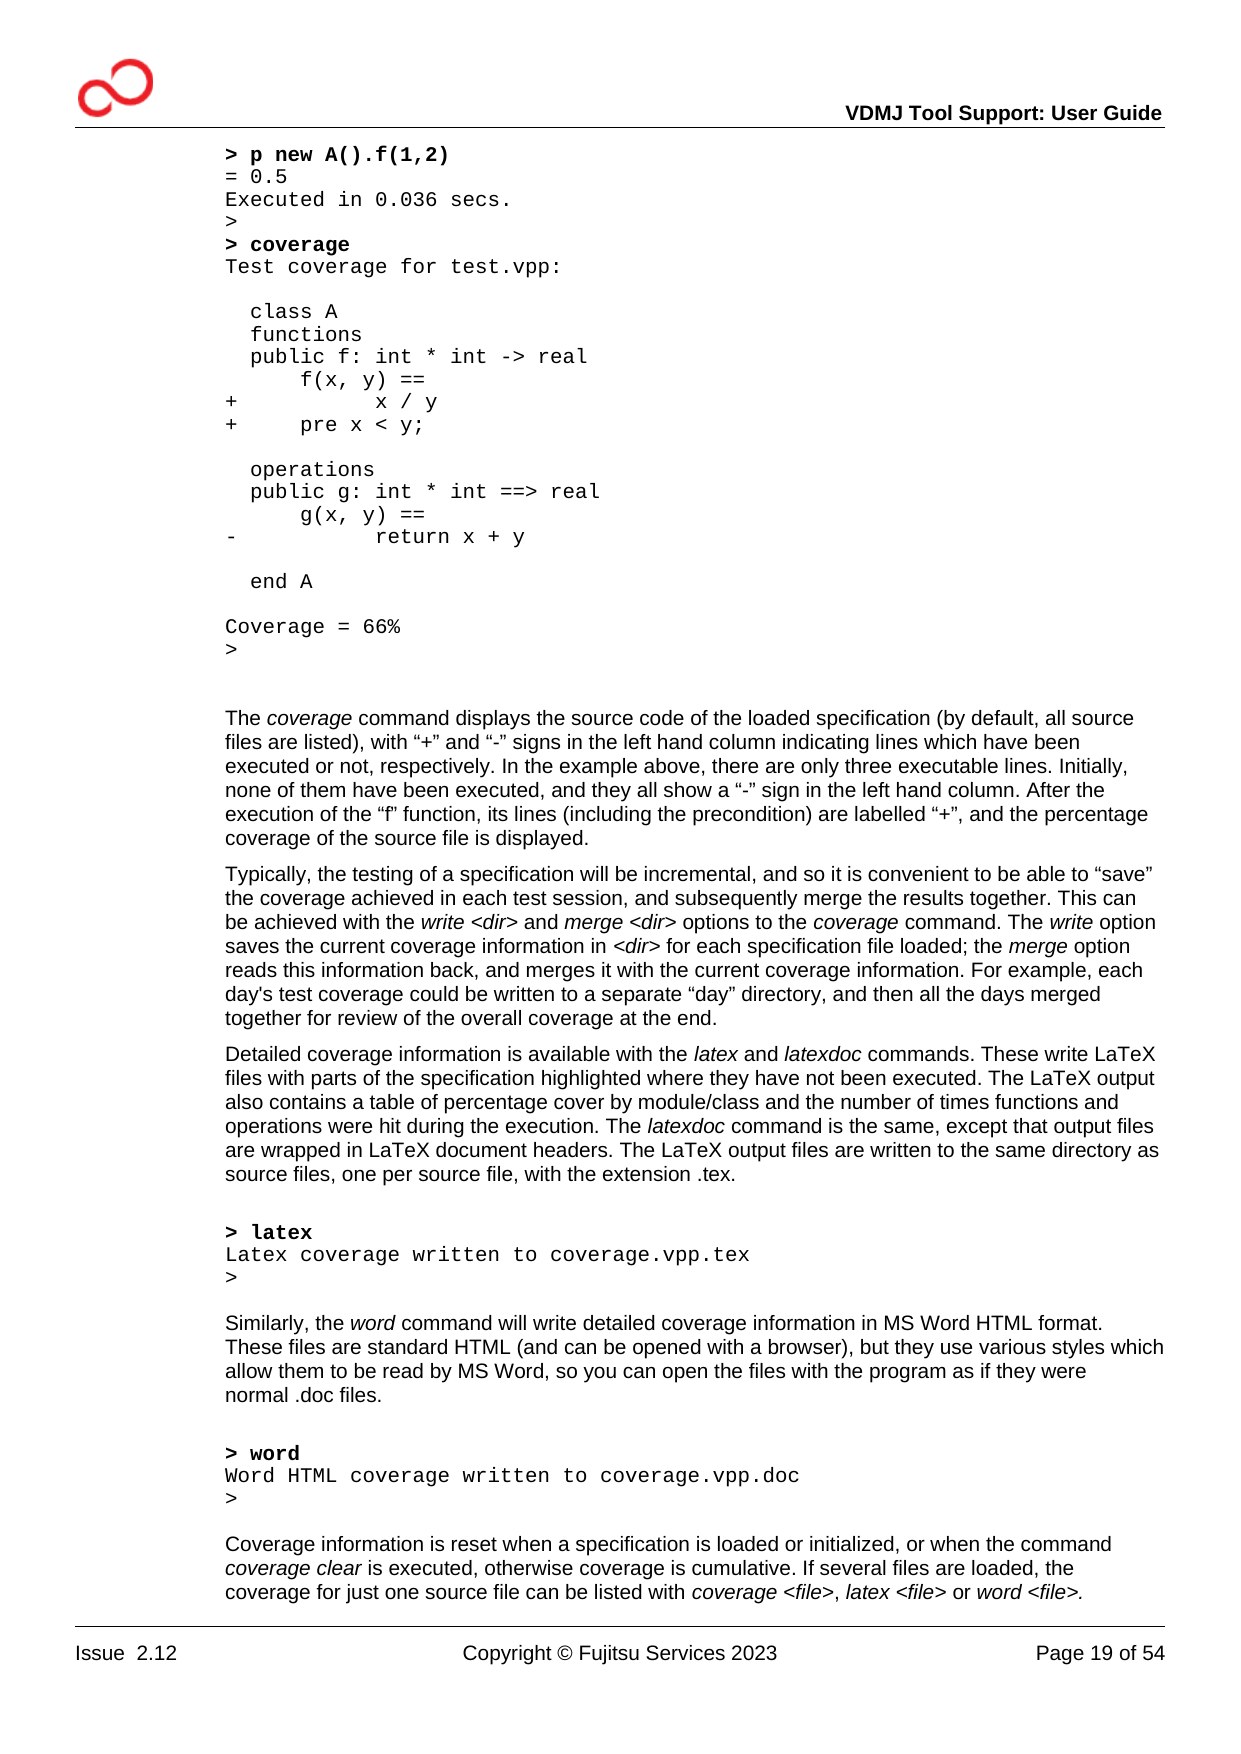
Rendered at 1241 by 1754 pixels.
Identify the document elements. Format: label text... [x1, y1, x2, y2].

text Coverage = 66% [225, 616, 1165, 638]
text + x / y [225, 391, 1165, 413]
text public f: int * int -> real [225, 346, 1165, 368]
text - return x + y [225, 526, 1165, 548]
text functions [225, 323, 1165, 346]
picture [78, 52, 153, 127]
text > word [225, 1442, 1165, 1464]
text class A [225, 301, 1165, 323]
text > [225, 1487, 1165, 1509]
text = 0.5 [225, 166, 1165, 188]
text > [225, 638, 1165, 661]
text > [225, 1266, 1165, 1289]
text Typically, the testing of a specification will be incremental, and so it is convenient to be able to “save” the coverage achieved in each test session, and subsequently merge the results together. This can be achieved with the write <dir> and merge <dir> options to the coverage command. The write option saves the current coverage information in <dir> for each specification file loaded; the merge option reads this information back, and merges it with the current coverage information. For example, each day's test coverage could be written to a separate “day” directory, and then all the days merged together for review of the overall coverage at the end. [225, 862, 1165, 1030]
text public g: int * int ==> real [225, 481, 1165, 503]
text Similarly, the word command will write detailed coverage information in MS Word HTML format. These files are standard HTML (and can be opened with a browser), but they use various styles which allow them to be read by MS Word, so you can open the files with the program as if they were normal .doc files. [225, 1311, 1165, 1407]
text operations [225, 458, 1165, 481]
text g(x, y) == [225, 503, 1165, 526]
text The coverage command displays the source code of the loaded specification (by default, all source files are listed), with “+” and “-” signs in the left hand column indicating lines which have been executed or not, respectively. In the example above, there are only three executable lines. Initially, none of them have been executed, and they all show a “-” sign in the left hand column. After the execution of the “f” function, its lines (including the precondition) are labelled “+”, and the percentage coverage of the source file is displayed. [225, 706, 1165, 850]
text Detailed coverage information is available with the latex and latexdoc commands. These write LaTeX files with parts of the specification highlighted where they have not been executed. The LaTeX output also contains a table of percentage cover by module/class and the number of times functions and operations were hit during the execution. The latexdoc command is the same, except that output files are wrapped in LaTeX document headers. The LaTeX output files are written to the same directory as source files, one per source file, with the extension .tex. [225, 1042, 1165, 1186]
text Test coverage for test.vpp: [225, 256, 1165, 278]
text Coverage information is reset when a specification is loaded or initialized, or when the command coverage clear is executed, otherwise coverage is cumulative. If several files are loaded, the coverage for just one source file can be listed with coverage <file>, latex <file> or word <file>. [225, 1532, 1165, 1604]
text > [225, 211, 1165, 233]
text > coverage [225, 233, 1165, 256]
text > latex [225, 1221, 1165, 1244]
text Latex coverage written to coverage.vpp.tex [225, 1244, 1165, 1266]
text > p new A().f(1,2) [225, 143, 1165, 166]
text + pre x < y; [225, 413, 1165, 436]
text f(x, y) == [225, 368, 1165, 391]
text Executed in 0.036 secs. [225, 188, 1165, 211]
text end A [225, 571, 1165, 593]
text Word HTML coverage written to coverage.vpp.doc [225, 1464, 1165, 1487]
